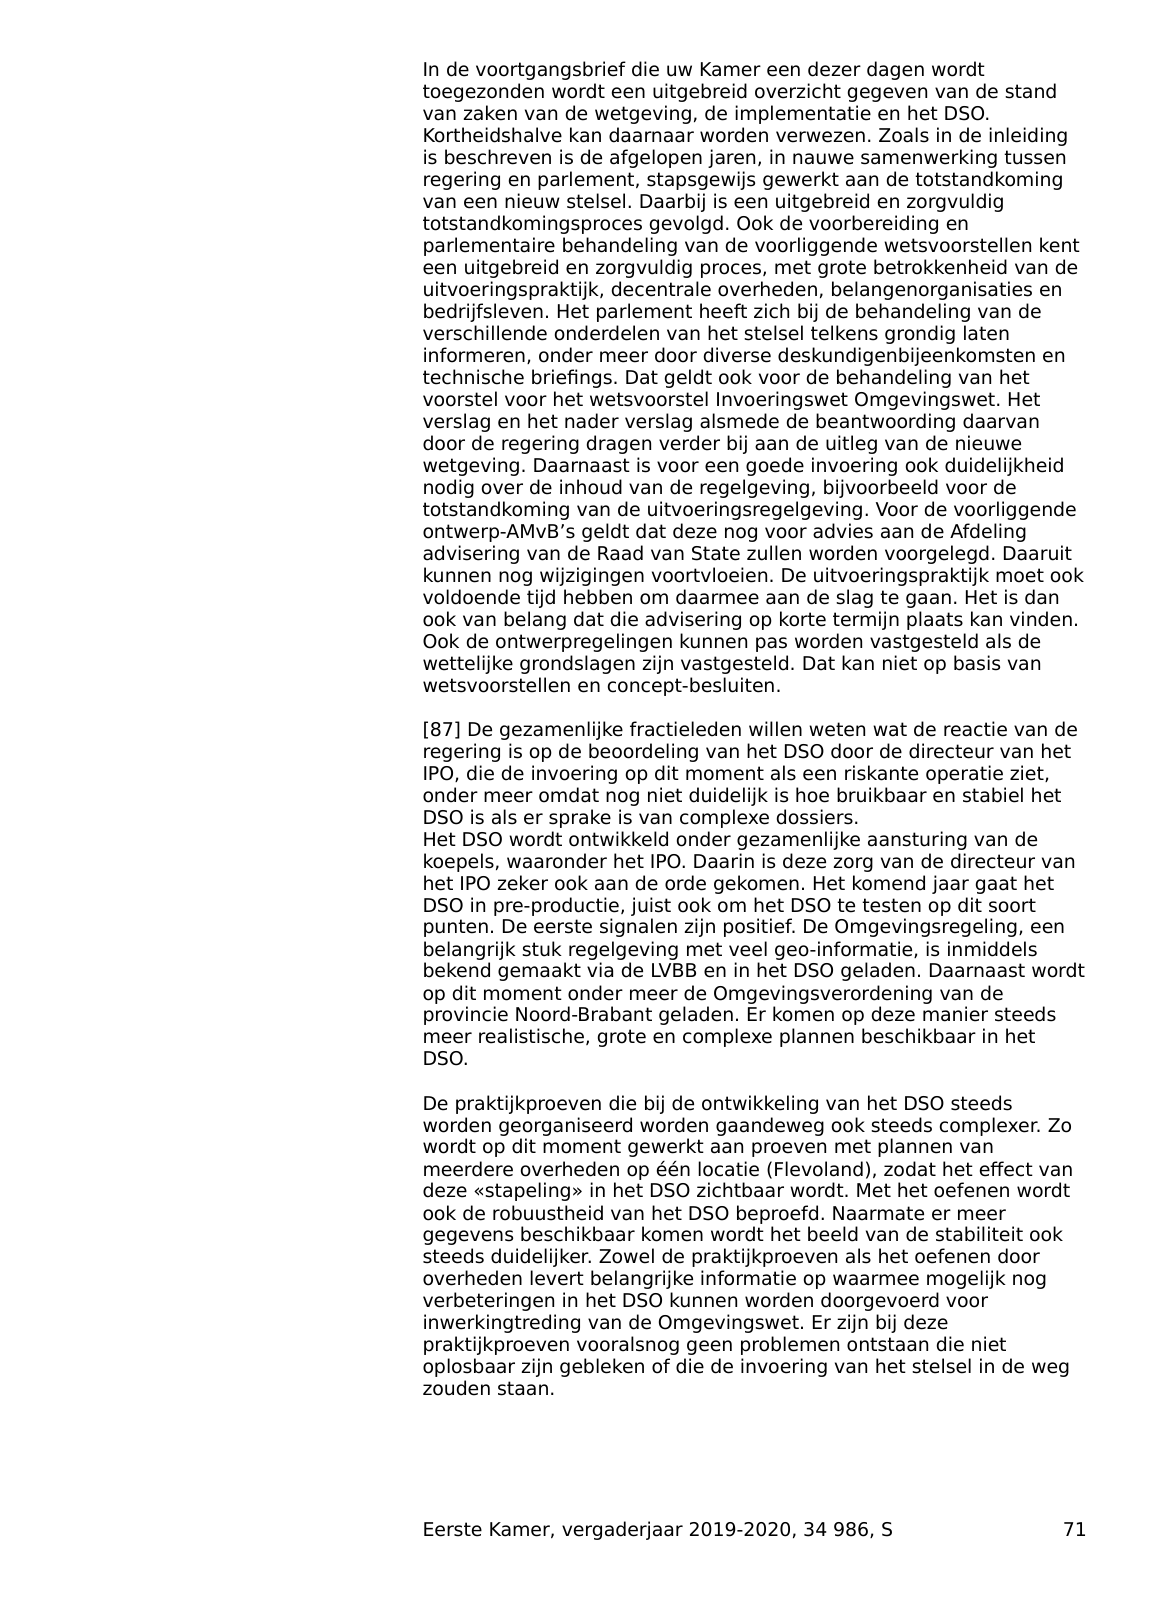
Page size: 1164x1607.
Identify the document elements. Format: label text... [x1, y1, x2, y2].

text [87] De gezamenlijke fractieleden willen weten wat de reactie van de regering is op de beoordeling van het DSO door de directeur van het IPO, die de invoering op dit moment als een riskante operatie ziet, onder meer omdat nog niet duidelijk is hoe bruikbaar en stabiel het DSO is als er sprake is van complexe dossiers. [422, 719, 1087, 828]
text In de voortgangsbrief die uw Kamer een dezer dagen wordt toegezonden wordt een uitgebreid overzicht gegeven van de stand van zaken van de wetgeving, de implementatie en het DSO. Kortheidshalve kan daarnaar worden verwezen. Zoals in de inleiding is beschreven is de afgelopen jaren, in nauwe samenwerking tussen regering en parlement, stapsgewijs gewerkt aan de totstandkoming van een nieuw stelsel. Daarbij is een uitgebreid en zorgvuldig totstandkomingsproces gevolgd. Ook de voorbereiding en parlementaire behandeling van de voorliggende wetsvoorstellen kent een uitgebreid en zorgvuldig proces, met grote betrokkenheid van de uitvoeringspraktijk, decentrale overheden, belangenorganisaties en bedrijfsleven. Het parlement heeft zich bij de behandeling van de verschillende onderdelen van het stelsel telkens grondig laten informeren, onder meer door diverse deskundigenbijeenkomsten en technische briefings. Dat geldt ook voor de behandeling van het voorstel voor het wetsvoorstel Invoeringswet Omgevingswet. Het verslag en het nader verslag alsmede de beantwoording daarvan door de regering dragen verder bij aan de uitleg van de nieuwe wetgeving. Daarnaast is voor een goede invoering ook duidelijkheid nodig over de inhoud van de regelgeving, bijvoorbeeld voor de totstandkoming van de uitvoeringsregelgeving. Voor de voorliggende ontwerp-AMvB’s geldt dat deze nog voor advies aan de Afdeling advisering van de Raad van State zullen worden voorgelegd. Daaruit kunnen nog wijzigingen voortvloeien. De uitvoeringspraktijk moet ook voldoende tijd hebben om daarmee aan de slag te gaan. Het is dan ook van belang dat die advisering op korte termijn plaats kan vinden. Ook de ontwerpregelingen kunnen pas worden vastgesteld als de wettelijke grondslagen zijn vastgesteld. Dat kan niet op basis van wetsvoorstellen en concept-besluiten. [422, 59, 1087, 696]
text Het DSO wordt ontwikkeld onder gezamenlijke aansturing van de koepels, waaronder het IPO. Daarin is deze zorg van de directeur van het IPO zeker ook aan de orde gekomen. Het komend jaar gaat het DSO in pre-productie, juist ook om het DSO te testen op dit soort punten. De eerste signalen zijn positief. De Omgevingsregeling, een belangrijk stuk regelgeving met veel geo-informatie, is inmiddels bekend gemaakt via de LVBB en in het DSO geladen. Daarnaast wordt op dit moment onder meer de Omgevingsverordening van de provincie Noord-Brabant geladen. Er komen op deze manier steeds meer realistische, grote en complexe plannen beschikbaar in het DSO. [422, 828, 1087, 1070]
text De praktijkproeven die bij de ontwikkeling van het DSO steeds worden georganiseerd worden gaandeweg ook steeds complexer. Zo wordt op dit moment gewerkt aan proeven met plannen van meerdere overheden op één locatie (Flevoland), zodat het effect van deze «stapeling» in het DSO zichtbaar wordt. Met het oefenen wordt ook de robuustheid van het DSO beproefd. Naarmate er meer gegevens beschikbaar komen wordt het beeld van de stabiliteit ook steeds duidelijker. Zowel de praktijkproeven als het oefenen door overheden levert belangrijke informatie op waarmee mogelijk nog verbeteringen in het DSO kunnen worden doorgevoerd voor inwerkingtreding van de Omgevingswet. Er zijn bij deze praktijkproeven vooralsnog geen problemen ontstaan die niet oplosbaar zijn gebleken of die de invoering van het stelsel in de weg zouden staan. [422, 1092, 1087, 1400]
